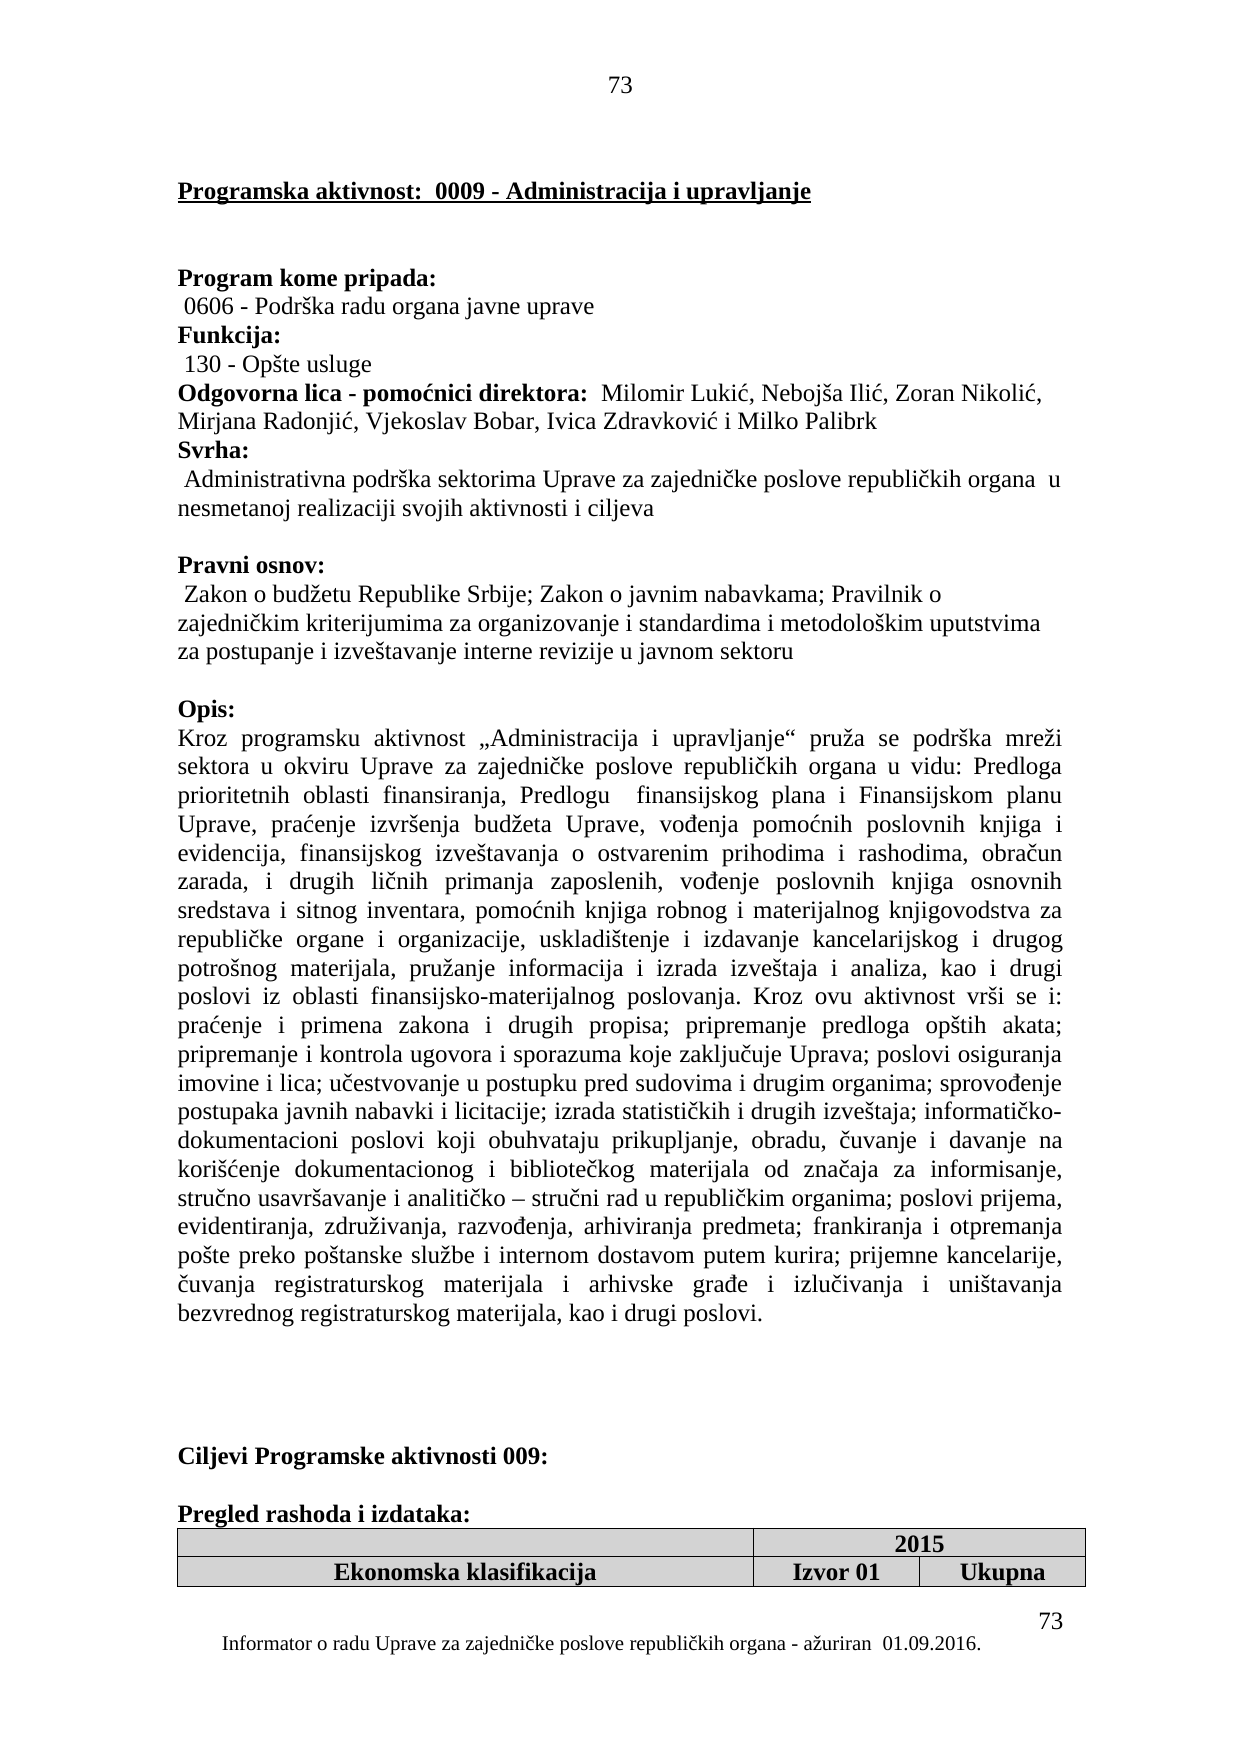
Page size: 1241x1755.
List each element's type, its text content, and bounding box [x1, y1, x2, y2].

text 0606 - Podrška radu organa javne uprave Funkcija: [177, 291, 1063, 349]
text Kroz programsku aktivnost „Administracija i upravlјanje“ pruža se podrška mreži sektora u okviru Uprave za zajedničke poslove republičkih organa u vidu: Predloga prioritetnih oblasti finansiranja, Predlogu finansijskog plana i Finansijskom planu Uprave, praćenje izvršenja budžeta Uprave, vođenja pomoćnih poslovnih knjiga i evidencija, finansijskog izveštavanja o ostvarenim prihodima i rashodima, obračun zarada, i drugih ličnih primanja zaposlenih, vođenje poslovnih knjiga osnovnih sredstava i sitnog inventara, pomoćnih knjiga robnog i materijalnog knjigovodstva za republičke organe i organizacije, uskladištenje i izdavanje kancelarijskog i drugog potrošnog materijala, pružanje informacija i izrada izveštaja i analiza, kao i drugi poslovi iz oblasti finansijsko-materijalnog poslovanja. Kroz ovu aktivnost vrši se i: praćenje i primena zakona i drugih propisa; pripremanje predloga opštih akata; pripremanje i kontrola ugovora i sporazuma koje zaklјučuje Uprava; poslovi osiguranja imovine i lica; učestvovanje u postupku pred sudovima i drugim organima; sprovođenje postupaka javnih nabavki i licitacije; izrada statističkih i drugih izveštaja; informatičko-dokumentacioni poslovi koji obuhvataju prikuplјanje, obradu, čuvanje i davanje na korišćenje dokumentacionog i bibliotečkog materijala od značaja za informisanje, stručno usavršavanje i analitičko – stručni rad u republičkim organima; poslovi prijema, evidentiranja, združivanja, razvođenja, arhiviranja predmeta; frankiranja i otpremanja pošte preko poštanske službe i internom dostavom putem kurira; prijemne kancelarije, čuvanja registraturskog materijala i arhivske građe i izlučivanja i uništavanja bezvrednog registraturskog materijala, kao i drugi poslovi. [177, 723, 1063, 1326]
table_cell Ekonomska klasifikacija [178, 1557, 753, 1586]
table_cell Ukupna [920, 1557, 1085, 1586]
text Pregled rashoda i izdataka: [177, 1470, 1063, 1528]
text Pravni osnov: [177, 521, 1063, 579]
text Cilјevi Programske aktivnosti 009: [177, 1441, 1063, 1470]
text 130 - Opšte usluge Odgovorna lica - pomoćnici direktora: Milomir Lukić, Nebojša Ilić, Zoran Nikolić, Mirjana Radonjić, Vjekoslav Bobar, Ivica Zdravković i Milko Palibrk Svrha: [177, 349, 1063, 464]
table_cell Izvor 01 [754, 1557, 919, 1586]
text Opis: [177, 665, 1063, 723]
text Administrativna podrška sektorima Uprave za zajedničke poslove republičkih organa u nesmetanoj realizaciji svojih aktivnosti i cilјeva [177, 464, 1063, 521]
text Zakon o budžetu Republike Srbije; Zakon o javnim nabavkama; Pravilnik o zajedničkim kriterijumima za organizovanje i standardima i metodološkim uputstvima za postupanje i izveštavanje interne revizije u javnom sektoru [177, 579, 1063, 665]
table_header 2015 [754, 1529, 1085, 1556]
table_header [178, 1529, 753, 1556]
text Program kome pripada: [177, 234, 1063, 291]
text Programska aktivnost: 0009 - Administracija i upravlјanje [177, 148, 1063, 205]
